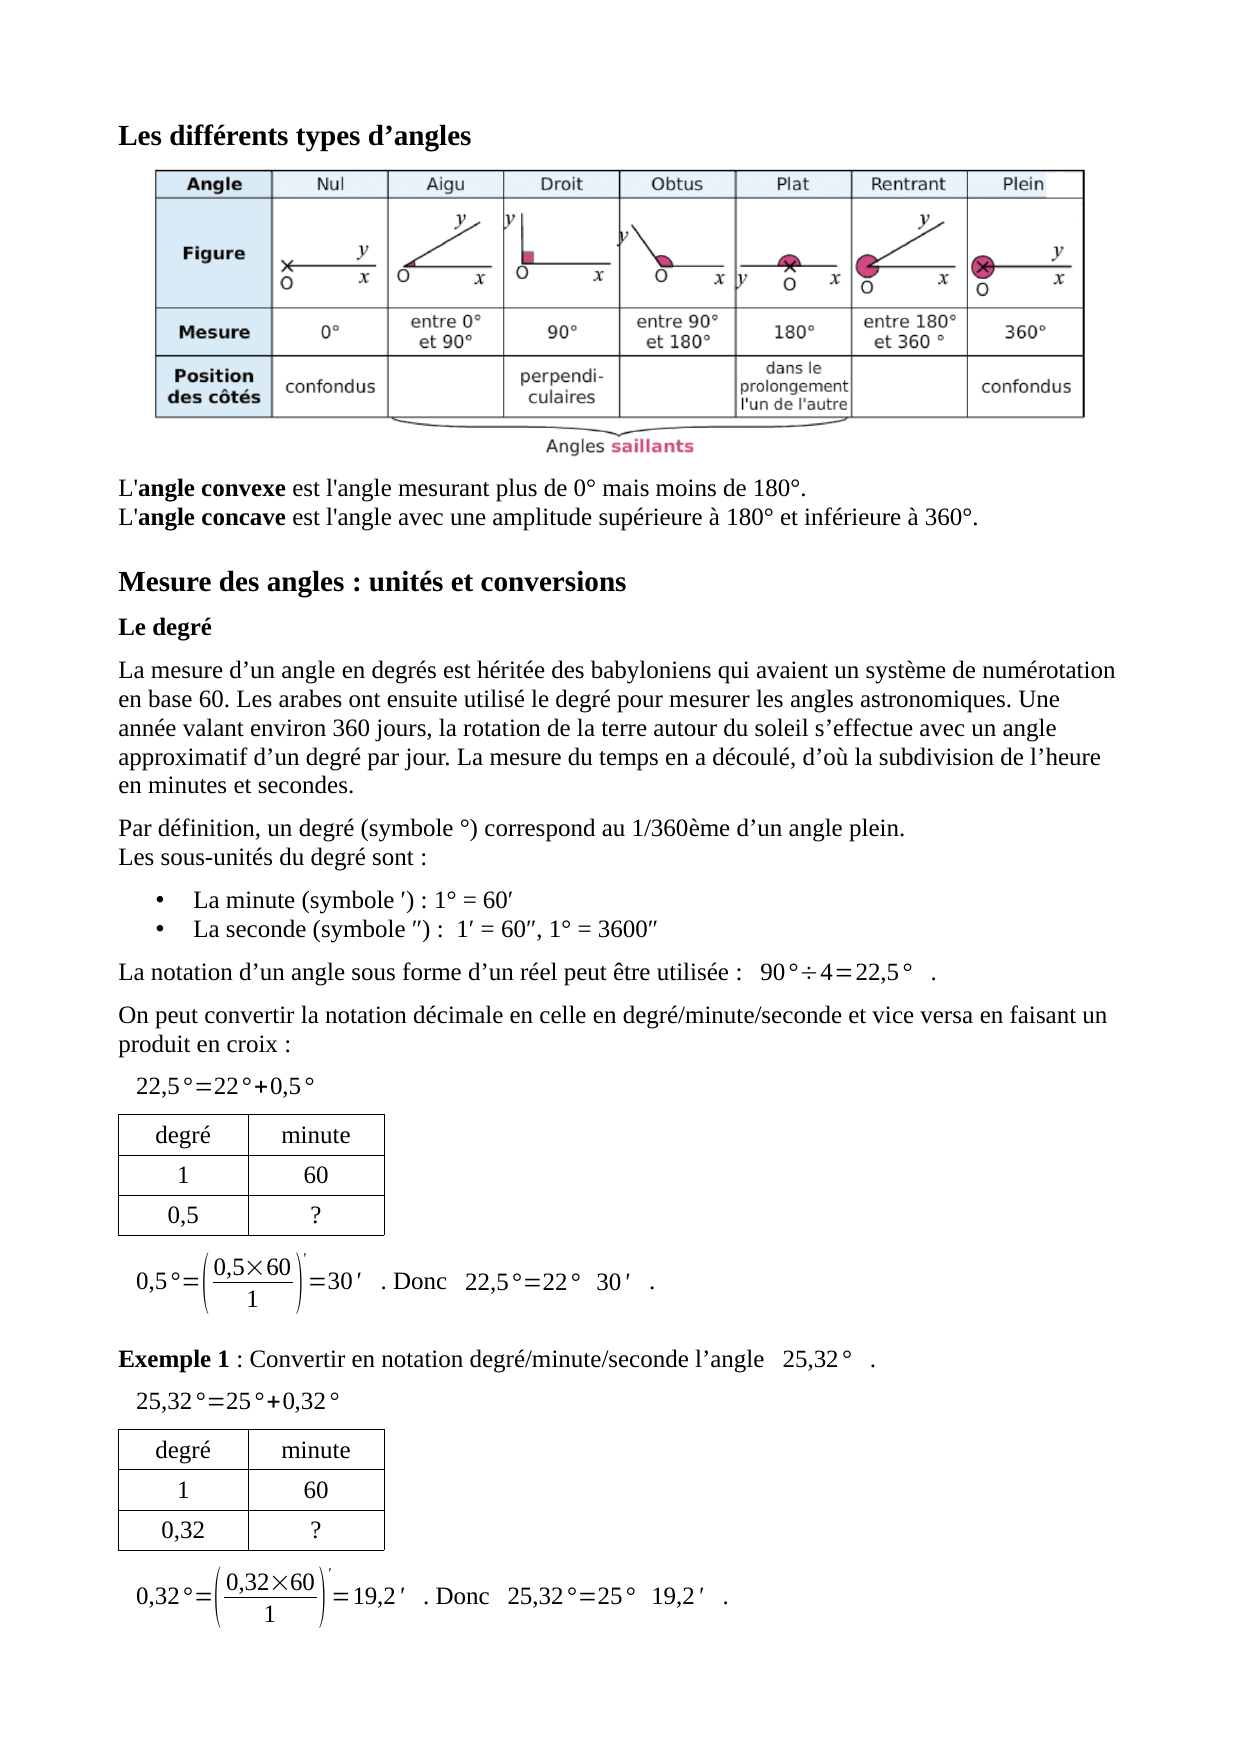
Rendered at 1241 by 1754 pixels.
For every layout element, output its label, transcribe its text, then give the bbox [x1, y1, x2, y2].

text Les sous-unités du degré sont : [118, 842, 1122, 871]
table_header minute [249, 1430, 384, 1469]
text L'angle convexe est l'angle mesurant plus de 0° mais moins de 180°. [118, 473, 1122, 502]
text On peut convertir la notation décimale en celle en degré/minute/seconde et vice versa en faisant un produit en croix : [118, 1000, 1122, 1058]
text Par définition, un degré (symbole °) correspond au 1/360ème d’un angle plein. [118, 813, 1122, 842]
text L'angle concave est l'angle avec une amplitude supérieure à 180° et inférieure à 360°. [118, 502, 1122, 531]
text . Donc. [118, 1249, 1122, 1315]
text Exemple 1 : Convertir en notation degré/minute/seconde l’angle. [118, 1344, 1122, 1373]
list La minute (symbole ′) : 1° = 60′ [156, 885, 1122, 914]
table_cell 0,5 [119, 1196, 248, 1235]
table_cell 1 [119, 1470, 248, 1509]
text Mesure des angles : unités et conversions [118, 564, 1122, 598]
text Le degré [118, 612, 1122, 641]
text La mesure d’un angle en degrés est héritée des babyloniens qui avaient un système de numérotation en base 60. Les arabes ont ensuite utilisé le degré pour mesurer les angles astronomiques. Une année valant environ 360 jours, la rotation de la terre autour du soleil s’effectue avec un angle approximatif d’un degré par jour. La mesure du temps en a découlé, d’où la subdivision de l’heure en minutes et secondes. [118, 655, 1122, 799]
text Les différents types d’angles [118, 118, 1122, 152]
table_cell ? [249, 1196, 384, 1235]
table_cell ? [249, 1511, 384, 1550]
table_cell 0,32 [119, 1511, 248, 1550]
list La seconde (symbole ″) : 1′ = 60″, 1° = 3600″ [156, 914, 1122, 943]
table_cell 60 [249, 1470, 384, 1509]
table_header degré [119, 1430, 248, 1469]
picture [150, 166, 1091, 459]
text La notation d’un angle sous forme d’un réel peut être utilisée :. [118, 957, 1122, 986]
table_cell 1 [119, 1156, 248, 1195]
table_header degré [119, 1115, 248, 1154]
table_cell 60 [249, 1156, 384, 1195]
text . Donc. [118, 1564, 1122, 1630]
table_header minute [249, 1115, 384, 1154]
